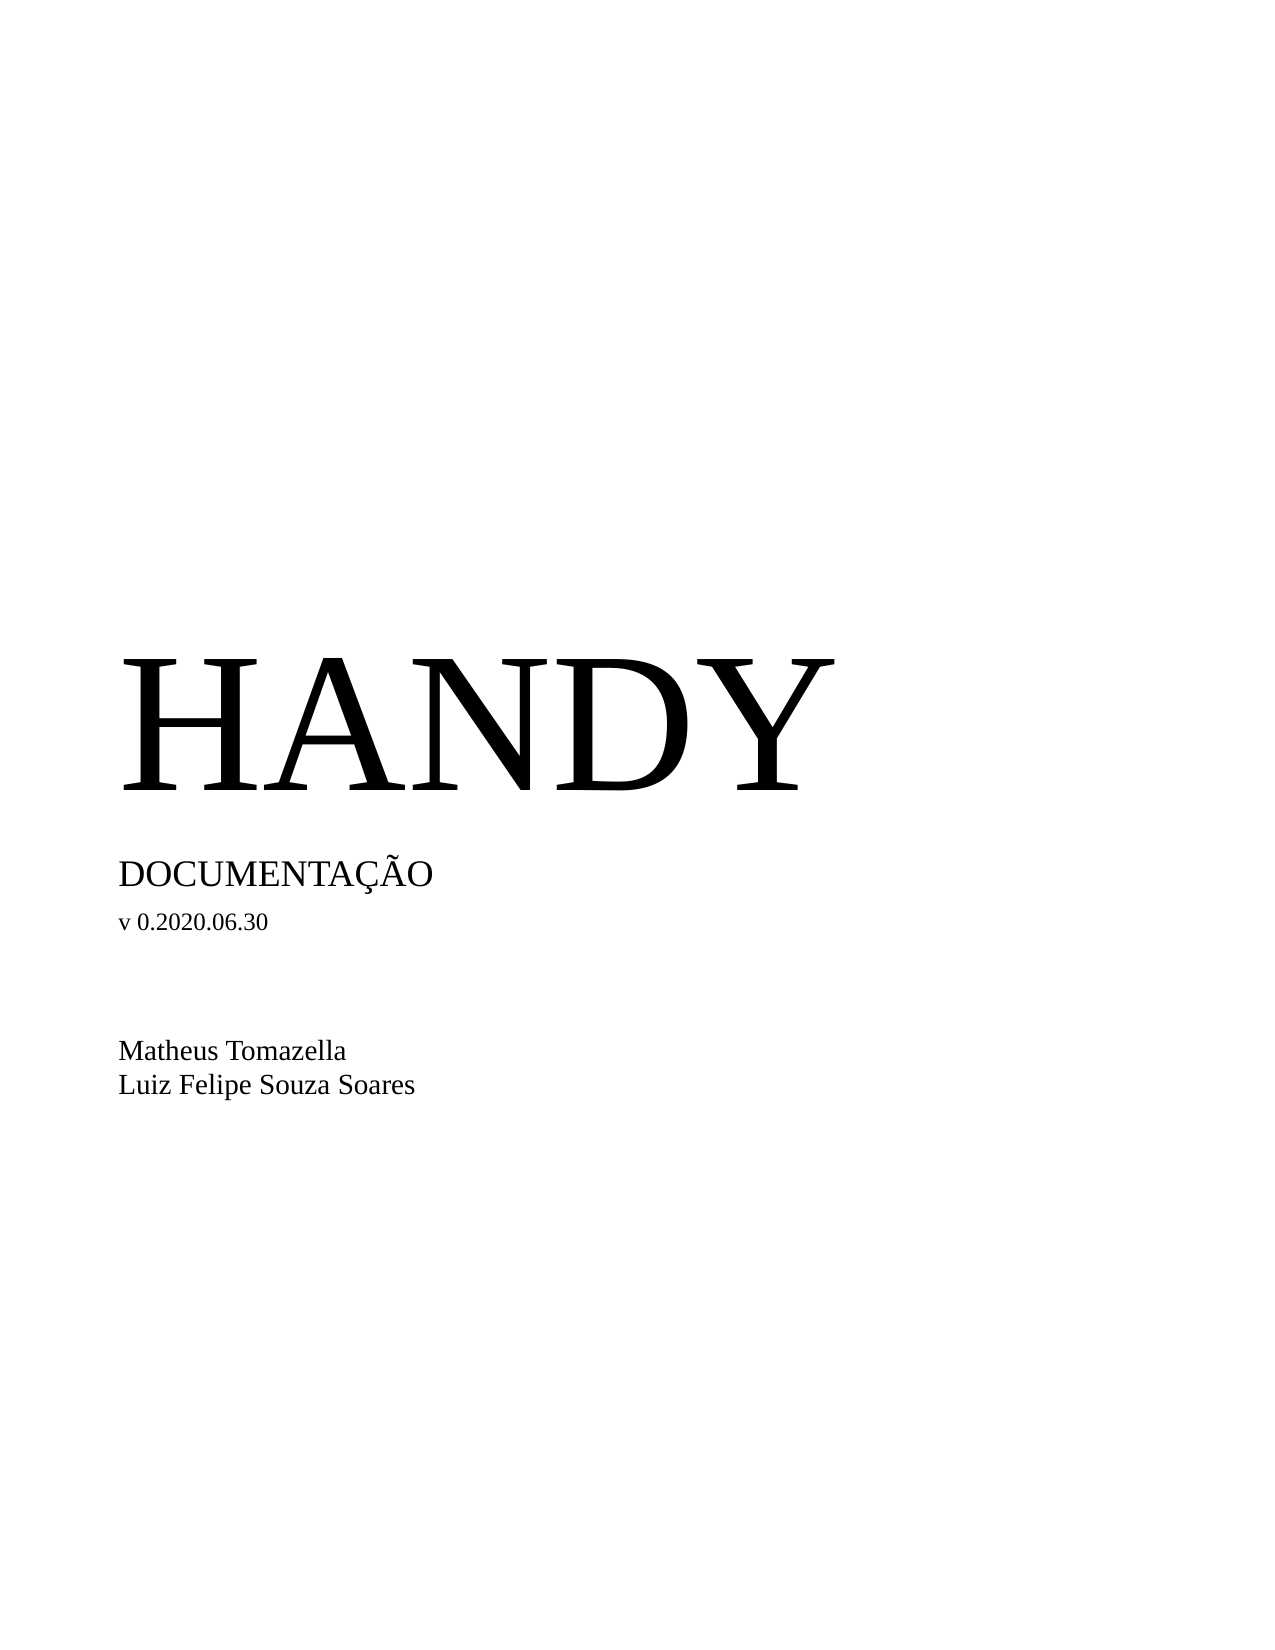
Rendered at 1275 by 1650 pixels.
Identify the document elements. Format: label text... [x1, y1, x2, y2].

text v 0.2020.06.30 [118, 907, 1062, 936]
text Luiz Felipe Souza Soares [118, 1067, 1181, 1100]
subtitle DOCUMENTAÇÃO [118, 852, 1181, 895]
text Matheus Tomazella [118, 1033, 1181, 1067]
title HANDY [118, 603, 1181, 833]
